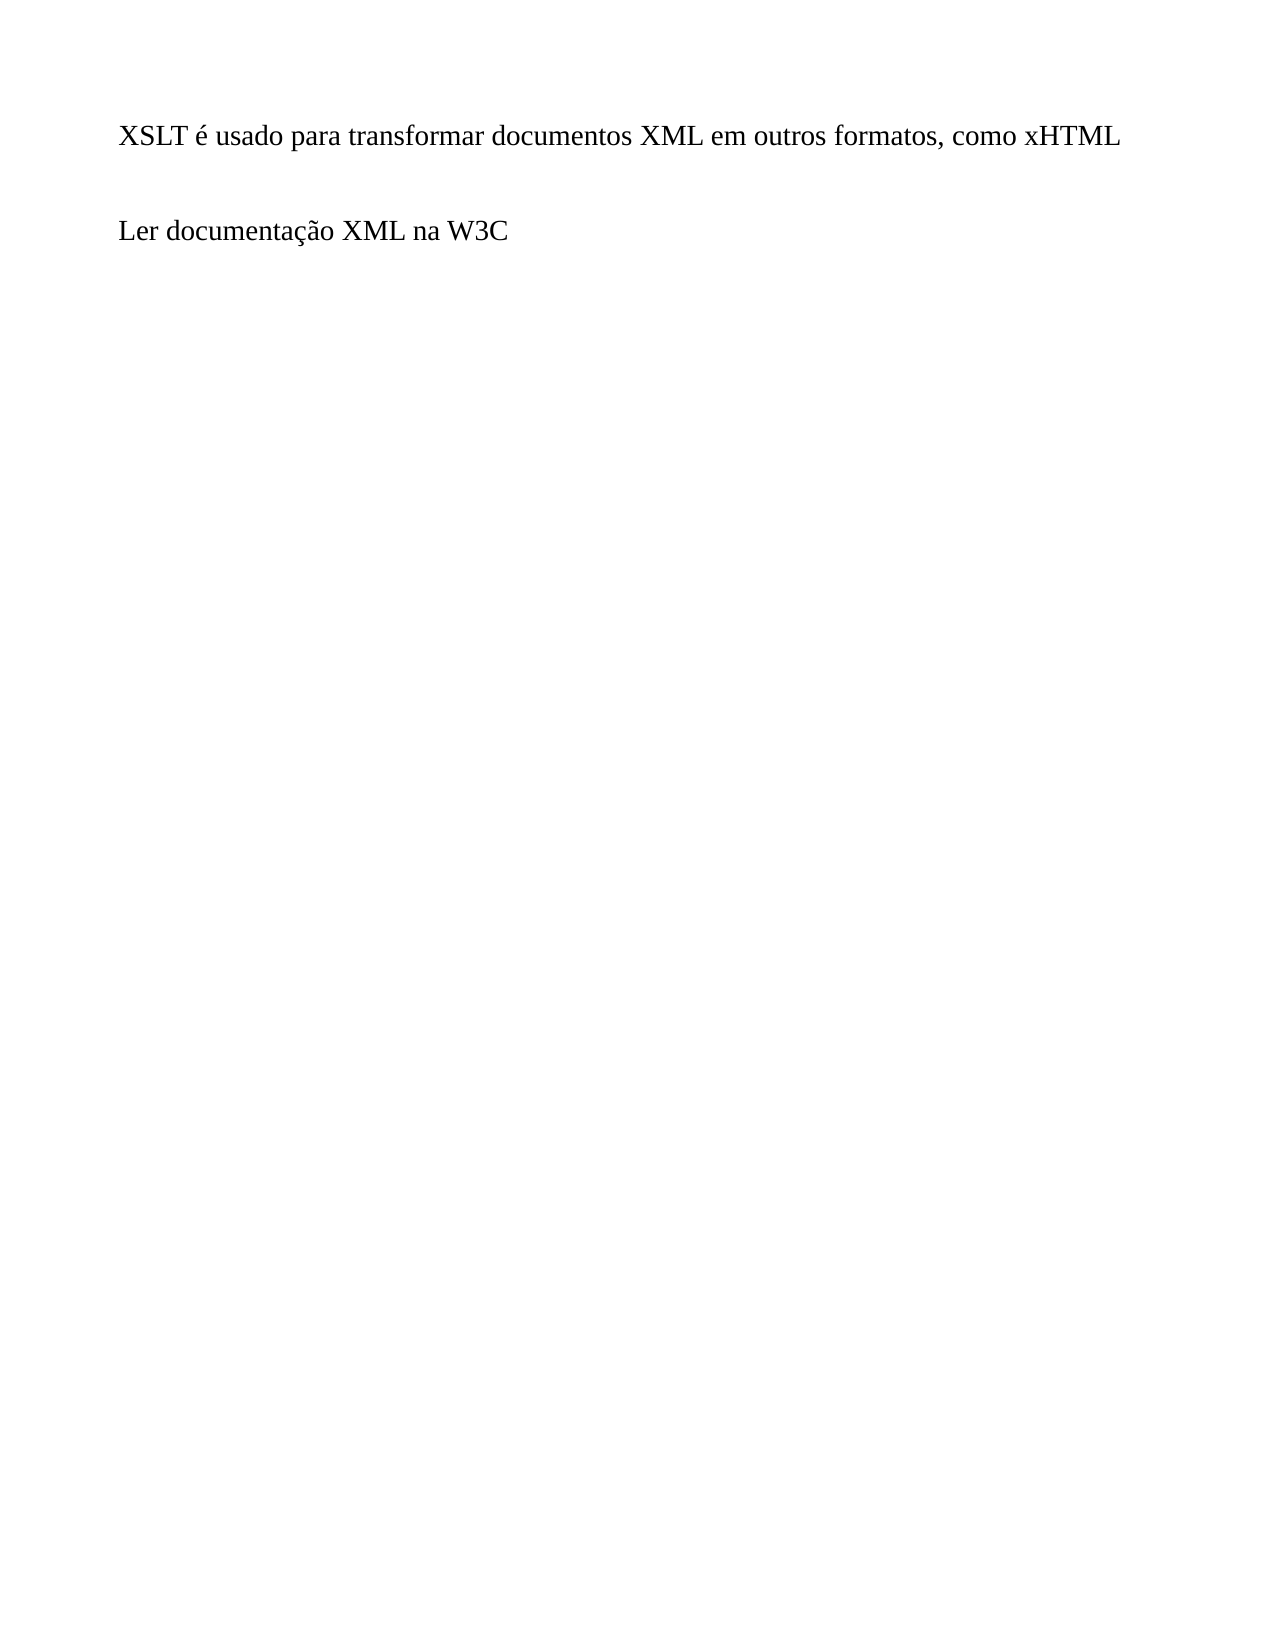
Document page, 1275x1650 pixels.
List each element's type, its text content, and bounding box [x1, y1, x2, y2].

subtitle XSLT é usado para transformar documentos XML em outros formatos, como xHTML [118, 118, 1157, 152]
text Ler documentação XML na W3C [118, 213, 1157, 247]
